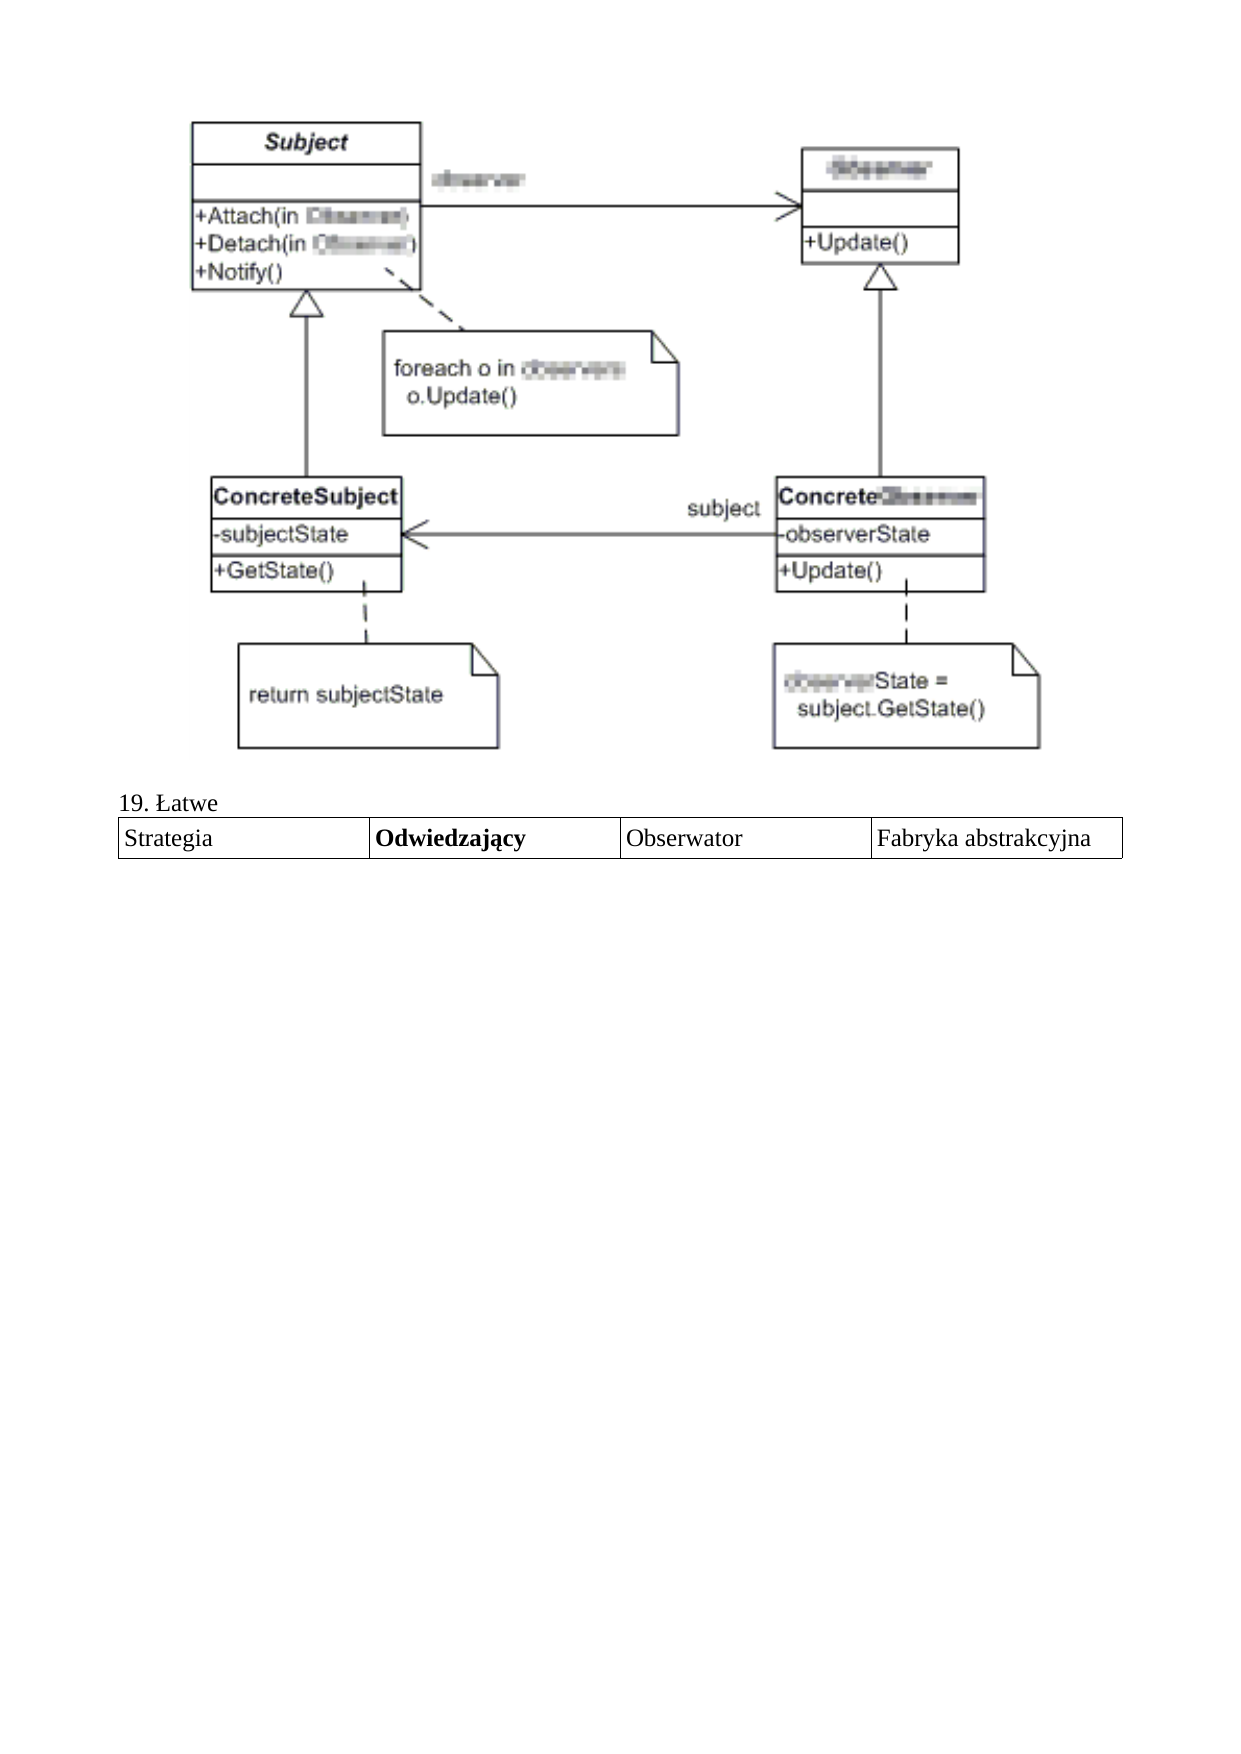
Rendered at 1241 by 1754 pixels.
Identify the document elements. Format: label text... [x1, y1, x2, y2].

table_header Strategia [119, 818, 369, 857]
table_header Odwiedzający [370, 818, 620, 857]
table_header Fabryka abstrakcyjna [872, 818, 1122, 857]
table_header Obserwator [621, 818, 871, 857]
text 19. Łatwe [118, 788, 1122, 817]
picture [188, 118, 1052, 760]
